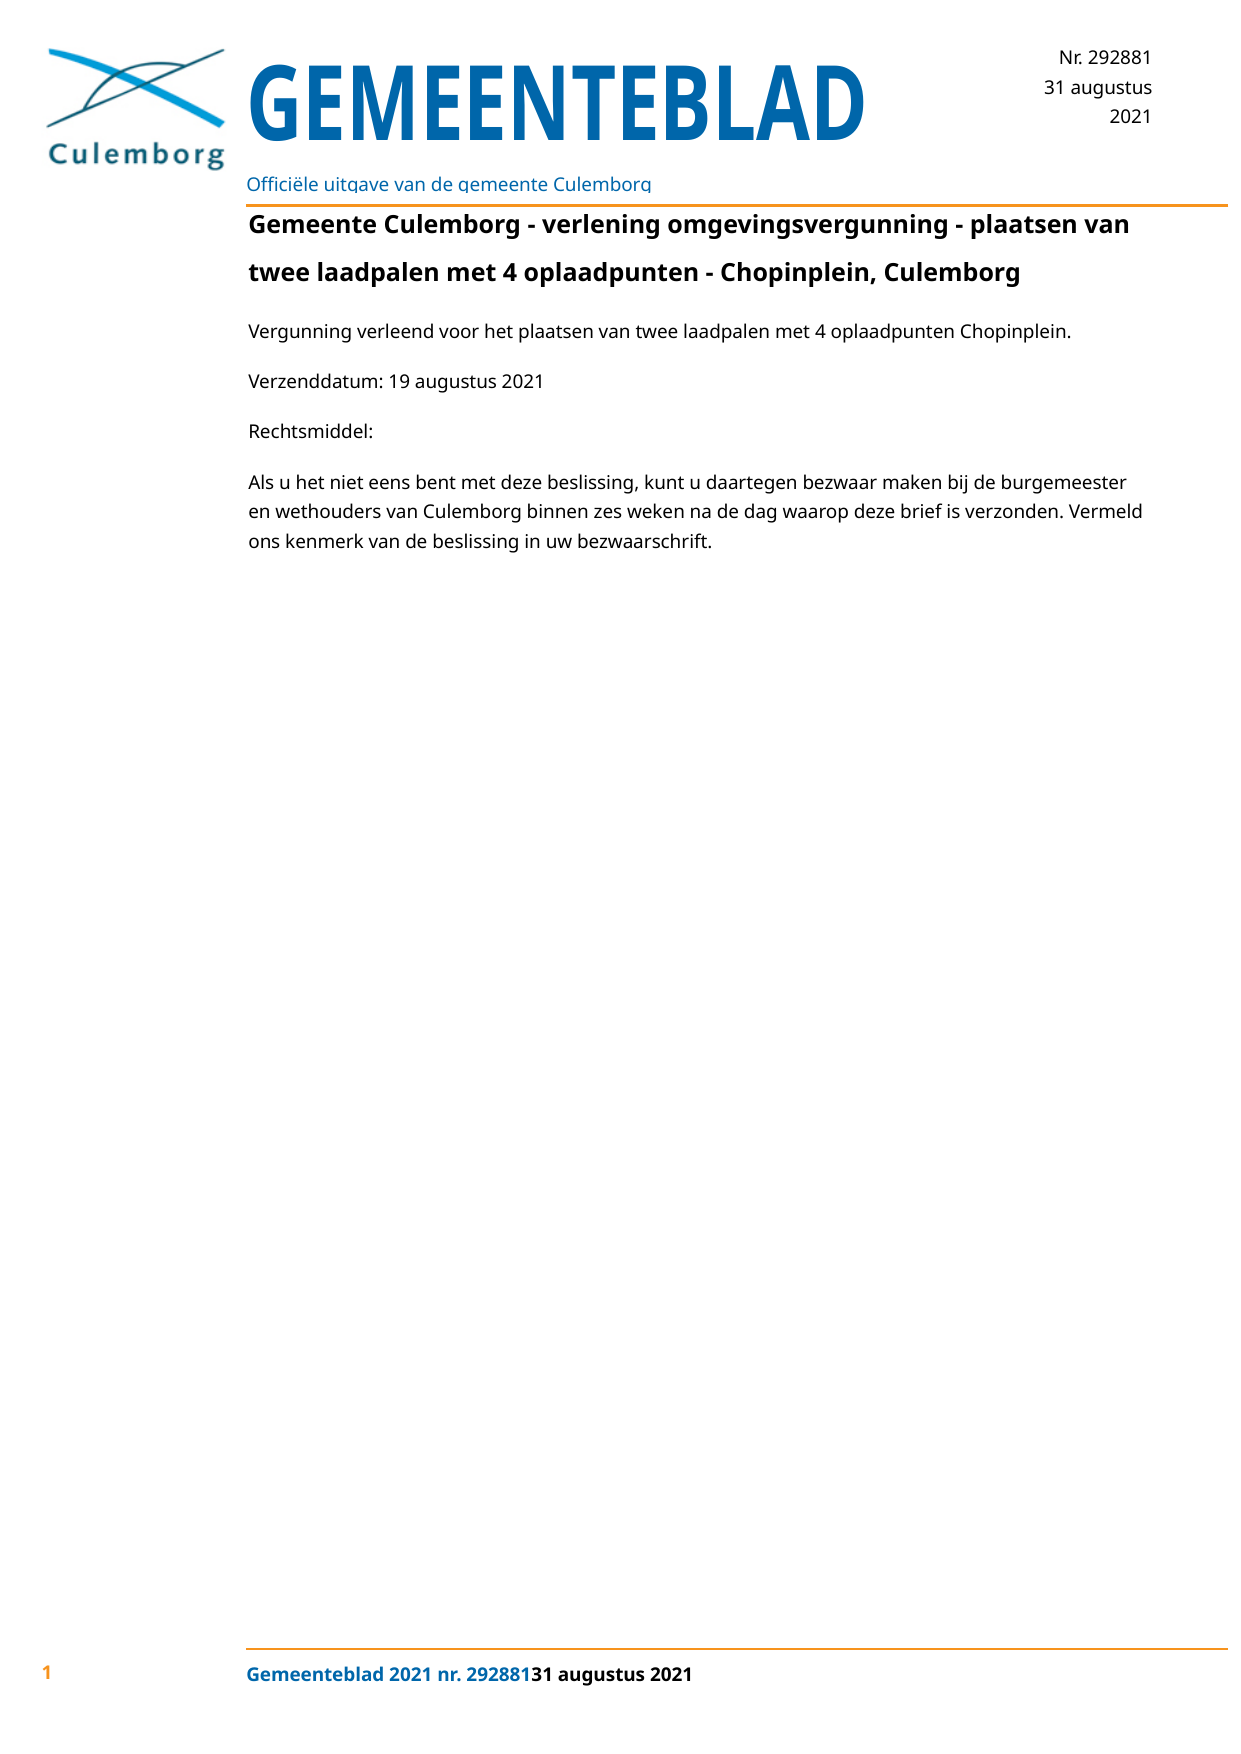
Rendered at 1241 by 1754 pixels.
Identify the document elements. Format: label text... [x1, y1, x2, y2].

picture [41, 47, 231, 172]
text Gemeente Culemborg - verlening omgevingsvergunning - plaatsen van twee laadpalen met 4 oplaadpunten - Chopinplein, Culemborg [248, 207, 1152, 288]
text Vergunning verleend voor het plaatsen van twee laadpalen met 4 oplaadpunten Chopinplein. [248, 318, 1152, 344]
text Rechtsmiddel: [248, 419, 1152, 444]
text Verzenddatum: 19 augustus 2021 [248, 368, 1152, 394]
text Als u het niet eens bent met deze beslissing, kunt u daartegen bezwaar maken bij de burgemeester en wethouders van Culemborg binnen zes weken na de dag waarop deze brief is verzonden. Vermeld ons kenmerk van de beslissing in uw bezwaarschrift. [248, 469, 1152, 554]
